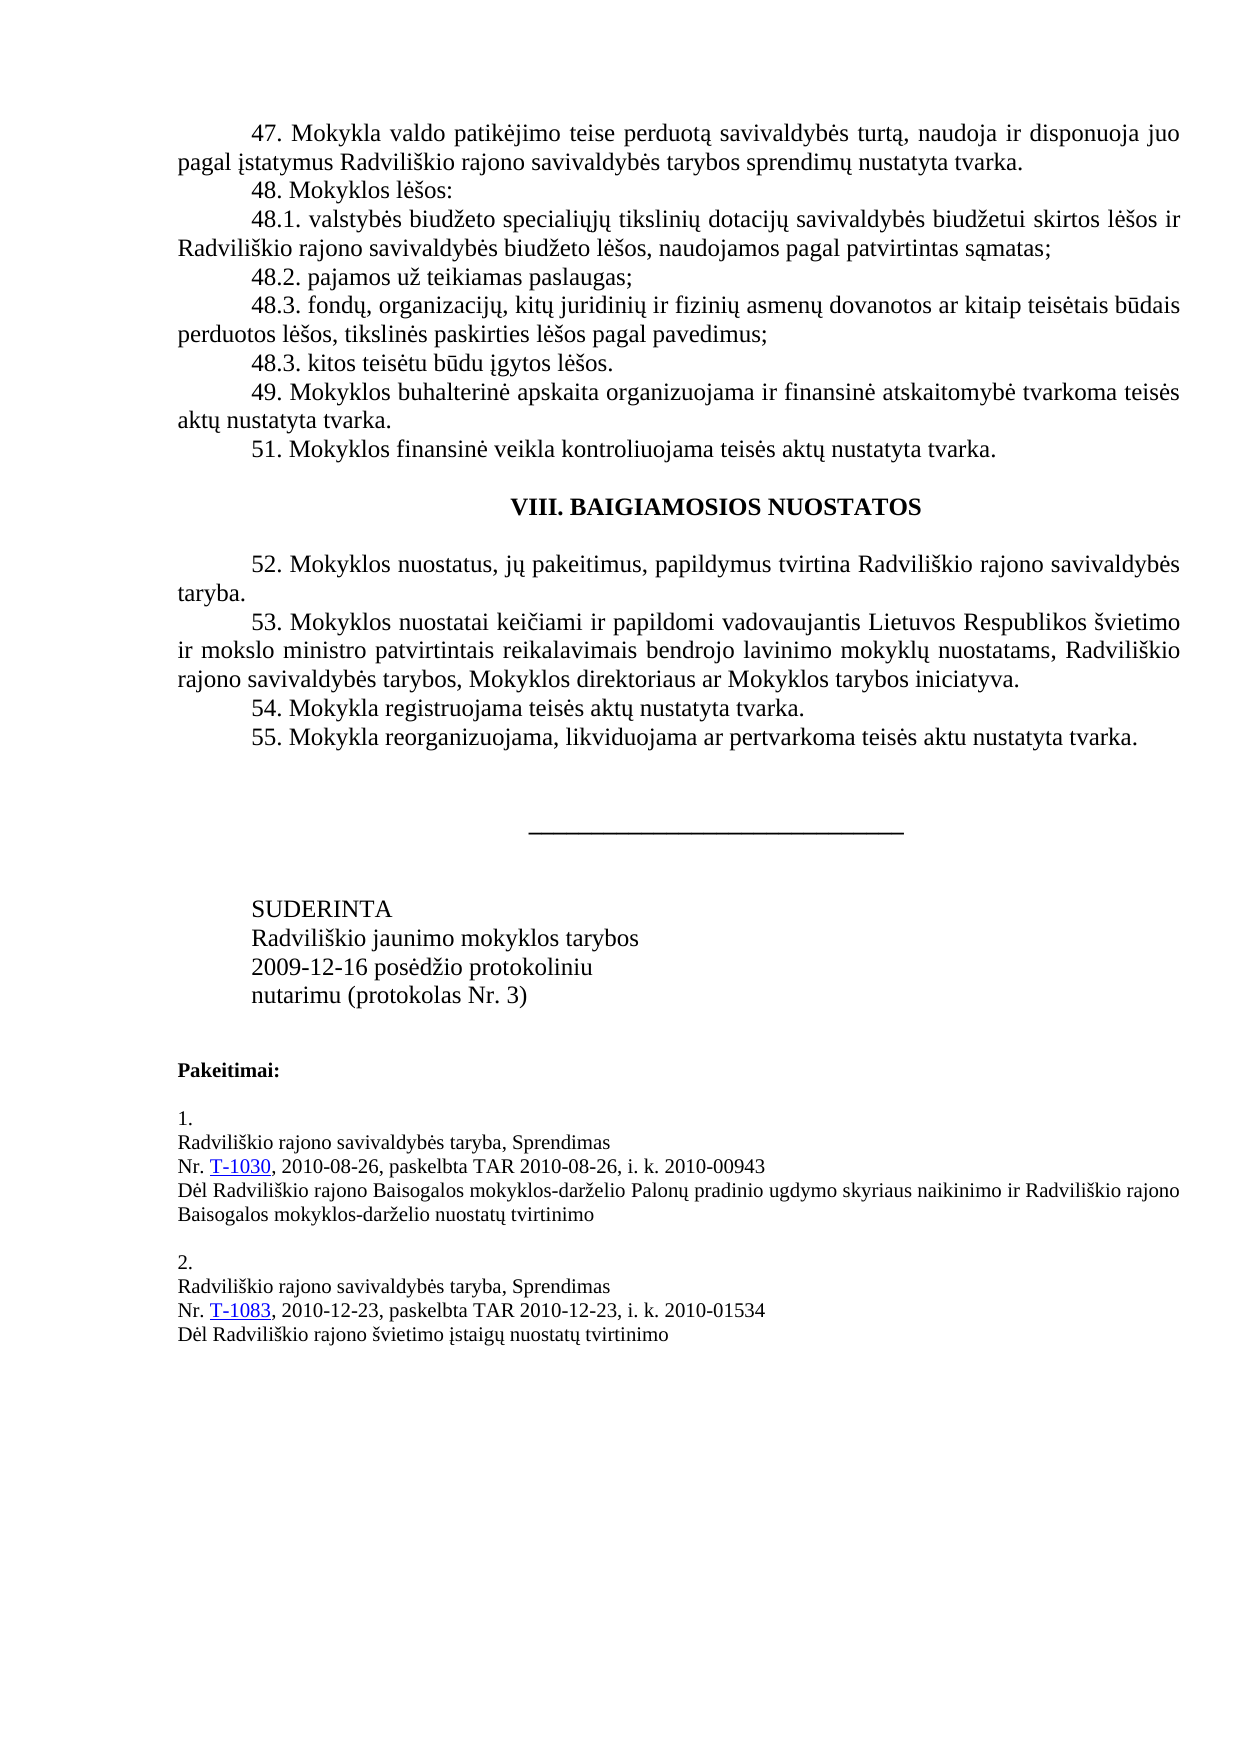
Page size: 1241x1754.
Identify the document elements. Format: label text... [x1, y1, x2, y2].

text 52. Mokyklos nuostatus, jų pakeitimus, papildymus tvirtina Radviliškio rajono savivaldybės taryba. [177, 549, 1181, 607]
text Radviliškio rajono savivaldybės taryba, Sprendimas [177, 1130, 1181, 1154]
text Nr. T-1083, 2010-12-23, paskelbta TAR 2010-12-23, i. k. 2010-01534 [177, 1298, 1181, 1322]
text Radviliškio jaunimo mokyklos tarybos [177, 923, 1181, 952]
text 51. Mokyklos finansinė veikla kontroliuojama teisės aktų nustatyta tvarka. [177, 434, 1181, 463]
text 47. Mokykla valdo patikėjimo teise perduotą savivaldybės turtą, naudoja ir disponuoja juo pagal įstatymus Radviliškio rajono savivaldybės tarybos sprendimų nustatyta tvarka. [177, 118, 1181, 176]
text Nr. T-1030, 2010-08-26, paskelbta TAR 2010-08-26, i. k. 2010-00943 [177, 1154, 1181, 1178]
text 2009-12-16 posėdžio protokoliniu [177, 952, 1181, 981]
text 48.3. kitos teisėtu būdu įgytos lėšos. [177, 348, 1181, 377]
text 48.3. fondų, organizacijų, kitų juridinių ir fizinių asmenų dovanotos ar kitaip teisėtais būdais perduotos lėšos, tikslinės paskirties lėšos pagal pavedimus; [177, 291, 1181, 348]
text nutarimu (protokolas Nr. 3) [177, 981, 1181, 1009]
text SUDERINTA [177, 894, 1181, 923]
text 1. [177, 1106, 1181, 1130]
text Radviliškio rajono savivaldybės taryba, Sprendimas [177, 1274, 1181, 1298]
text Pakeitimai: [177, 1057, 1181, 1082]
text 2. [177, 1250, 1181, 1274]
text VIII. BAIGIAMOSIOS NUOSTATOS [177, 492, 1181, 521]
text Dėl Radviliškio rajono Baisogalos mokyklos-darželio Palonų pradinio ugdymo skyriaus naikinimo ir Radviliškio rajono Baisogalos mokyklos-darželio nuostatų tvirtinimo [177, 1178, 1181, 1226]
text Dėl Radviliškio rajono švietimo įstaigų nuostatų tvirtinimo [177, 1322, 1181, 1346]
text 48.1. valstybės biudžeto specialiųjų tikslinių dotacijų savivaldybės biudžetui skirtos lėšos ir Radviliškio rajono savivaldybės biudžeto lėšos, naudojamos pagal patvirtintas sąmatas; [177, 204, 1181, 262]
text 53. Mokyklos nuostatai keičiami ir papildomi vadovaujantis Lietuvos Respublikos švietimo ir mokslo ministro patvirtintais reikalavimais bendrojo lavinimo mokyklų nuostatams, Radviliškio rajono savivaldybės tarybos, Mokyklos direktoriaus ar Mokyklos tarybos iniciatyva. [177, 607, 1181, 693]
text 54. Mokykla registruojama teisės aktų nustatyta tvarka. [177, 693, 1181, 722]
text 48.2. pajamos už teikiamas paslaugas; [177, 262, 1181, 291]
text ______________________________ [177, 808, 1181, 837]
text 49. Mokyklos buhalterinė apskaita organizuojama ir finansinė atskaitomybė tvarkoma teisės aktų nustatyta tvarka. [177, 377, 1181, 434]
text 48. Mokyklos lėšos: [177, 176, 1181, 204]
text 55. Mokykla reorganizuojama, likviduojama ar pertvarkoma teisės aktu nustatyta tvarka. [177, 722, 1181, 751]
